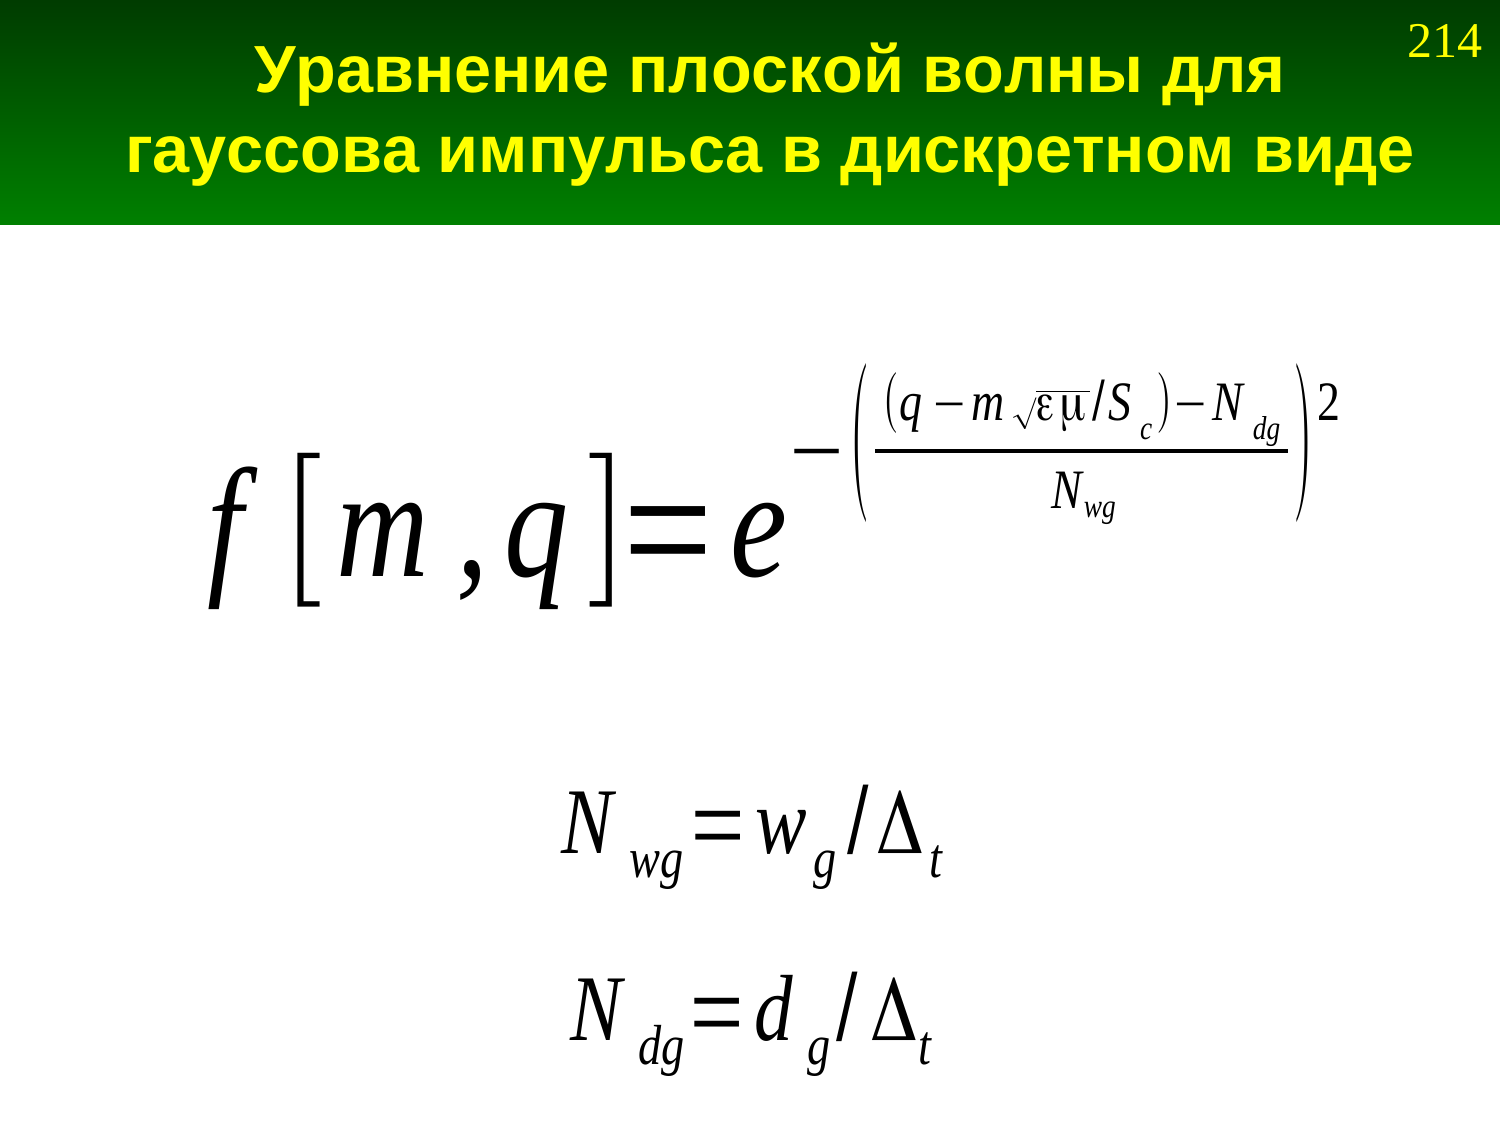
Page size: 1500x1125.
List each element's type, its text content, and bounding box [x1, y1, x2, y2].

chart [537, 771, 963, 890]
chart [151, 361, 1374, 618]
title Уравнение плоской волны для гауссова импульса в дискретном виде [100, 7, 1441, 204]
chart [546, 958, 954, 1077]
